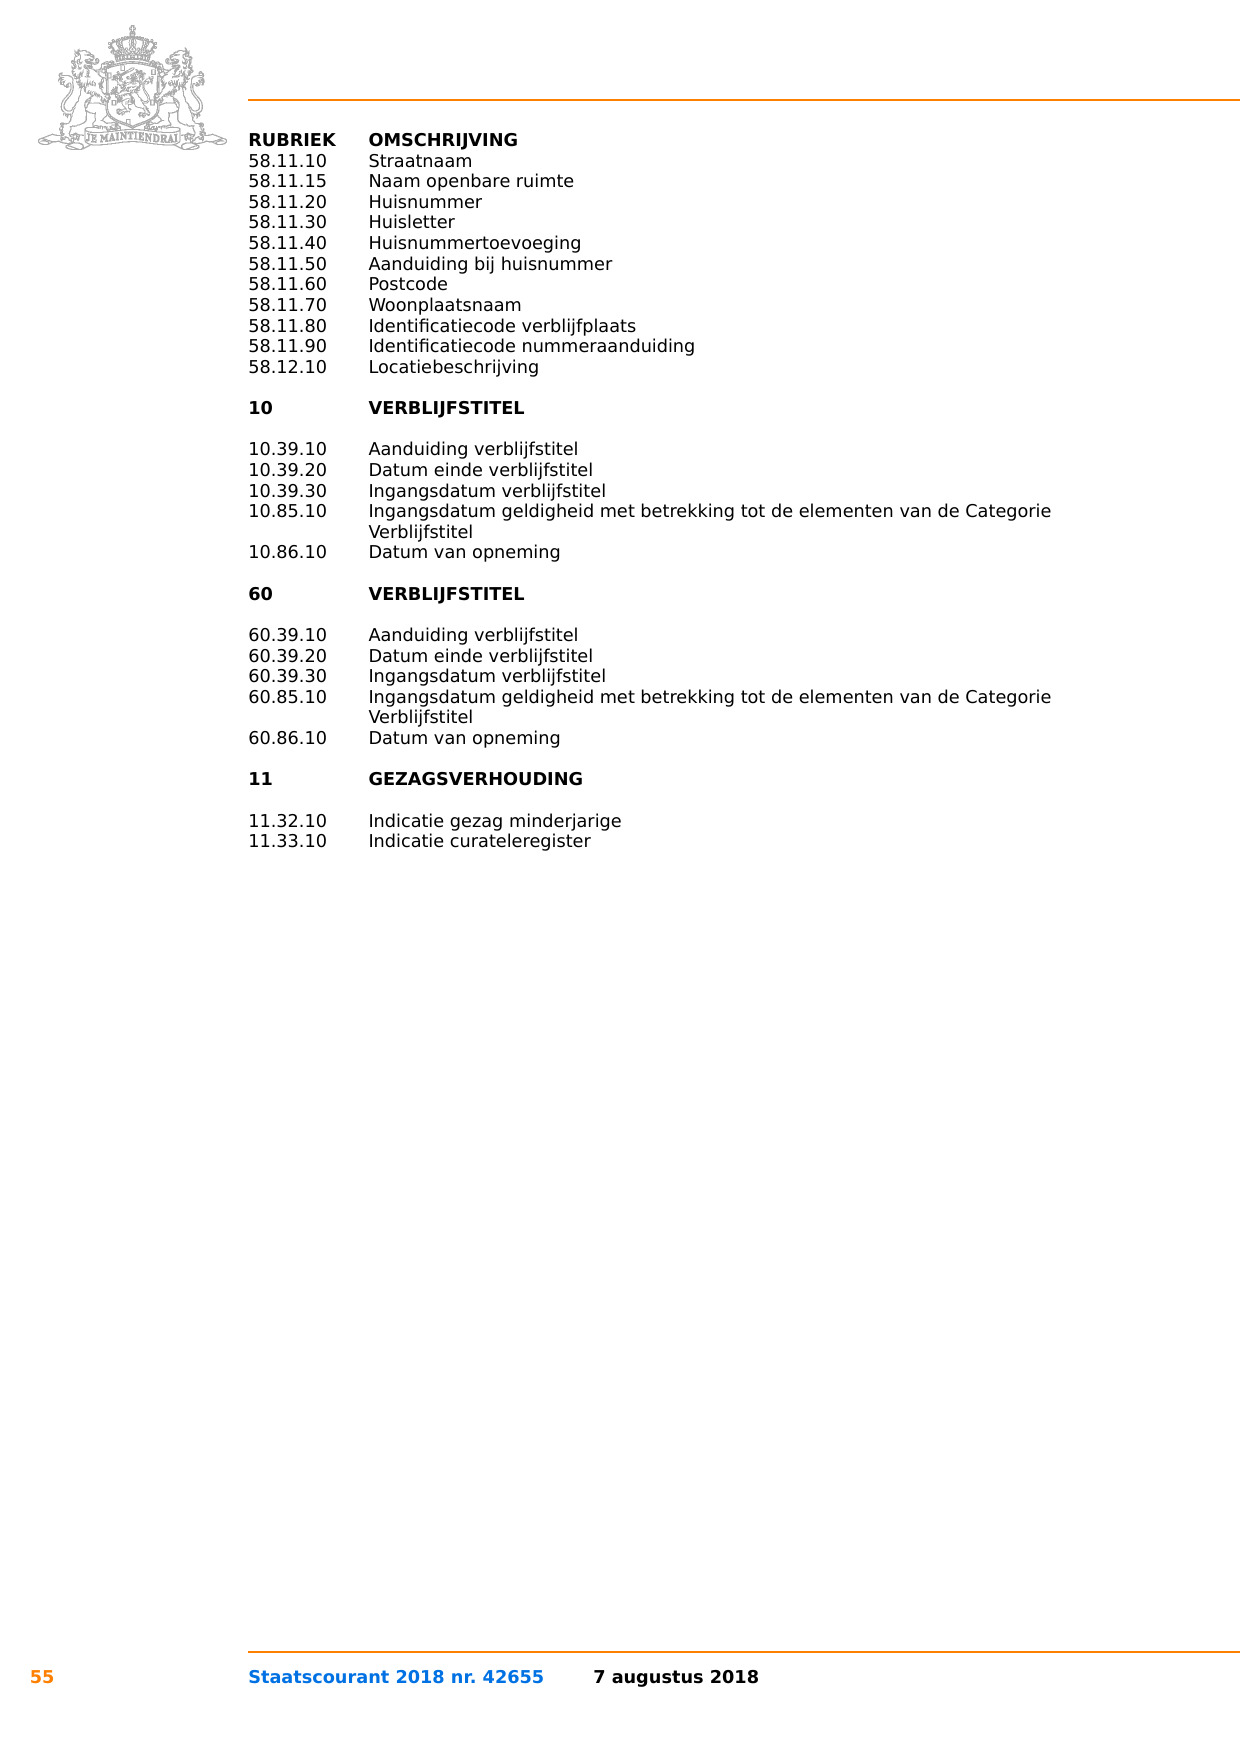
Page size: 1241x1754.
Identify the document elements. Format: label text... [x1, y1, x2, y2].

table_cell 60.85.10 [248, 687, 362, 728]
table_cell Datum einde verblijfstitel [363, 460, 1163, 481]
table_cell 58.11.60 [248, 274, 362, 295]
table_cell 58.11.50 [248, 254, 362, 274]
table_cell Identificatiecode verblijfplaats [363, 316, 1163, 336]
table_cell 58.11.70 [248, 295, 362, 316]
table_cell Straatnaam [363, 151, 1163, 171]
table_cell GEZAGSVERHOUDING [363, 769, 1163, 790]
table_cell 58.11.80 [248, 316, 362, 336]
table_cell 10 [248, 398, 362, 419]
table_cell VERBLIJFSTITEL [363, 584, 1163, 604]
table_cell 58.11.30 [248, 213, 362, 233]
table_cell 58.11.10 [248, 151, 362, 171]
table_cell Indicatie gezag minderjarige [363, 811, 1163, 831]
table_cell 60.86.10 [248, 728, 362, 749]
table_cell 10.86.10 [248, 543, 362, 563]
table_cell Naam openbare ruimte [363, 171, 1163, 192]
table_cell Postcode [363, 274, 1163, 295]
table_cell Datum einde verblijfstitel [363, 646, 1163, 666]
table_header OMSCHRIJVING [363, 130, 1163, 151]
table_cell 10.39.10 [248, 439, 362, 460]
table_cell 11.32.10 [248, 811, 362, 831]
table_cell 58.12.10 [248, 357, 362, 377]
table_cell [363, 749, 1163, 769]
table_cell 58.11.20 [248, 192, 362, 212]
table_header RUBRIEK [248, 130, 362, 151]
table_cell 58.11.40 [248, 233, 362, 254]
table_cell 60.39.20 [248, 646, 362, 666]
table_cell Aanduiding bij huisnummer [363, 254, 1163, 274]
table_cell Ingangsdatum geldigheid met betrekking tot de elementen van de Categorie Verblijfstitel [363, 501, 1163, 542]
table_cell Woonplaatsnaam [363, 295, 1163, 316]
table_cell [363, 790, 1163, 811]
table_cell Huisletter [363, 213, 1163, 233]
table_cell Locatiebeschrijving [363, 357, 1163, 377]
table_cell Aanduiding verblijfstitel [363, 625, 1163, 646]
table_cell [248, 790, 362, 811]
table_cell [248, 749, 362, 769]
table_cell Ingangsdatum verblijfstitel [363, 481, 1163, 501]
table_cell [248, 563, 362, 584]
table_cell 60.39.30 [248, 666, 362, 687]
table_cell [363, 419, 1163, 439]
table_cell 11.33.10 [248, 831, 362, 852]
table_cell Datum van opneming [363, 728, 1163, 749]
table_cell [248, 378, 362, 398]
table_cell [363, 378, 1163, 398]
table_cell Huisnummer [363, 192, 1163, 212]
table_cell 11 [248, 769, 362, 790]
table_cell Huisnummertoevoeging [363, 233, 1163, 254]
table_cell 60.39.10 [248, 625, 362, 646]
table_cell VERBLIJFSTITEL [363, 398, 1163, 419]
table_cell Ingangsdatum verblijfstitel [363, 666, 1163, 687]
picture [38, 25, 227, 150]
table_cell 60 [248, 584, 362, 604]
table_cell 10.39.30 [248, 481, 362, 501]
table_cell [248, 604, 362, 625]
table_cell [363, 563, 1163, 584]
table_cell 10.85.10 [248, 501, 362, 542]
table_cell 10.39.20 [248, 460, 362, 481]
table_cell Indicatie curateleregister [363, 831, 1163, 852]
table_cell Identificatiecode nummeraanduiding [363, 336, 1163, 357]
table_cell 58.11.15 [248, 171, 362, 192]
table_cell Ingangsdatum geldigheid met betrekking tot de elementen van de Categorie Verblijfstitel [363, 687, 1163, 728]
table_cell [248, 419, 362, 439]
table_cell Aanduiding verblijfstitel [363, 439, 1163, 460]
table_cell [363, 604, 1163, 625]
table_cell Datum van opneming [363, 543, 1163, 563]
table_cell 58.11.90 [248, 336, 362, 357]
